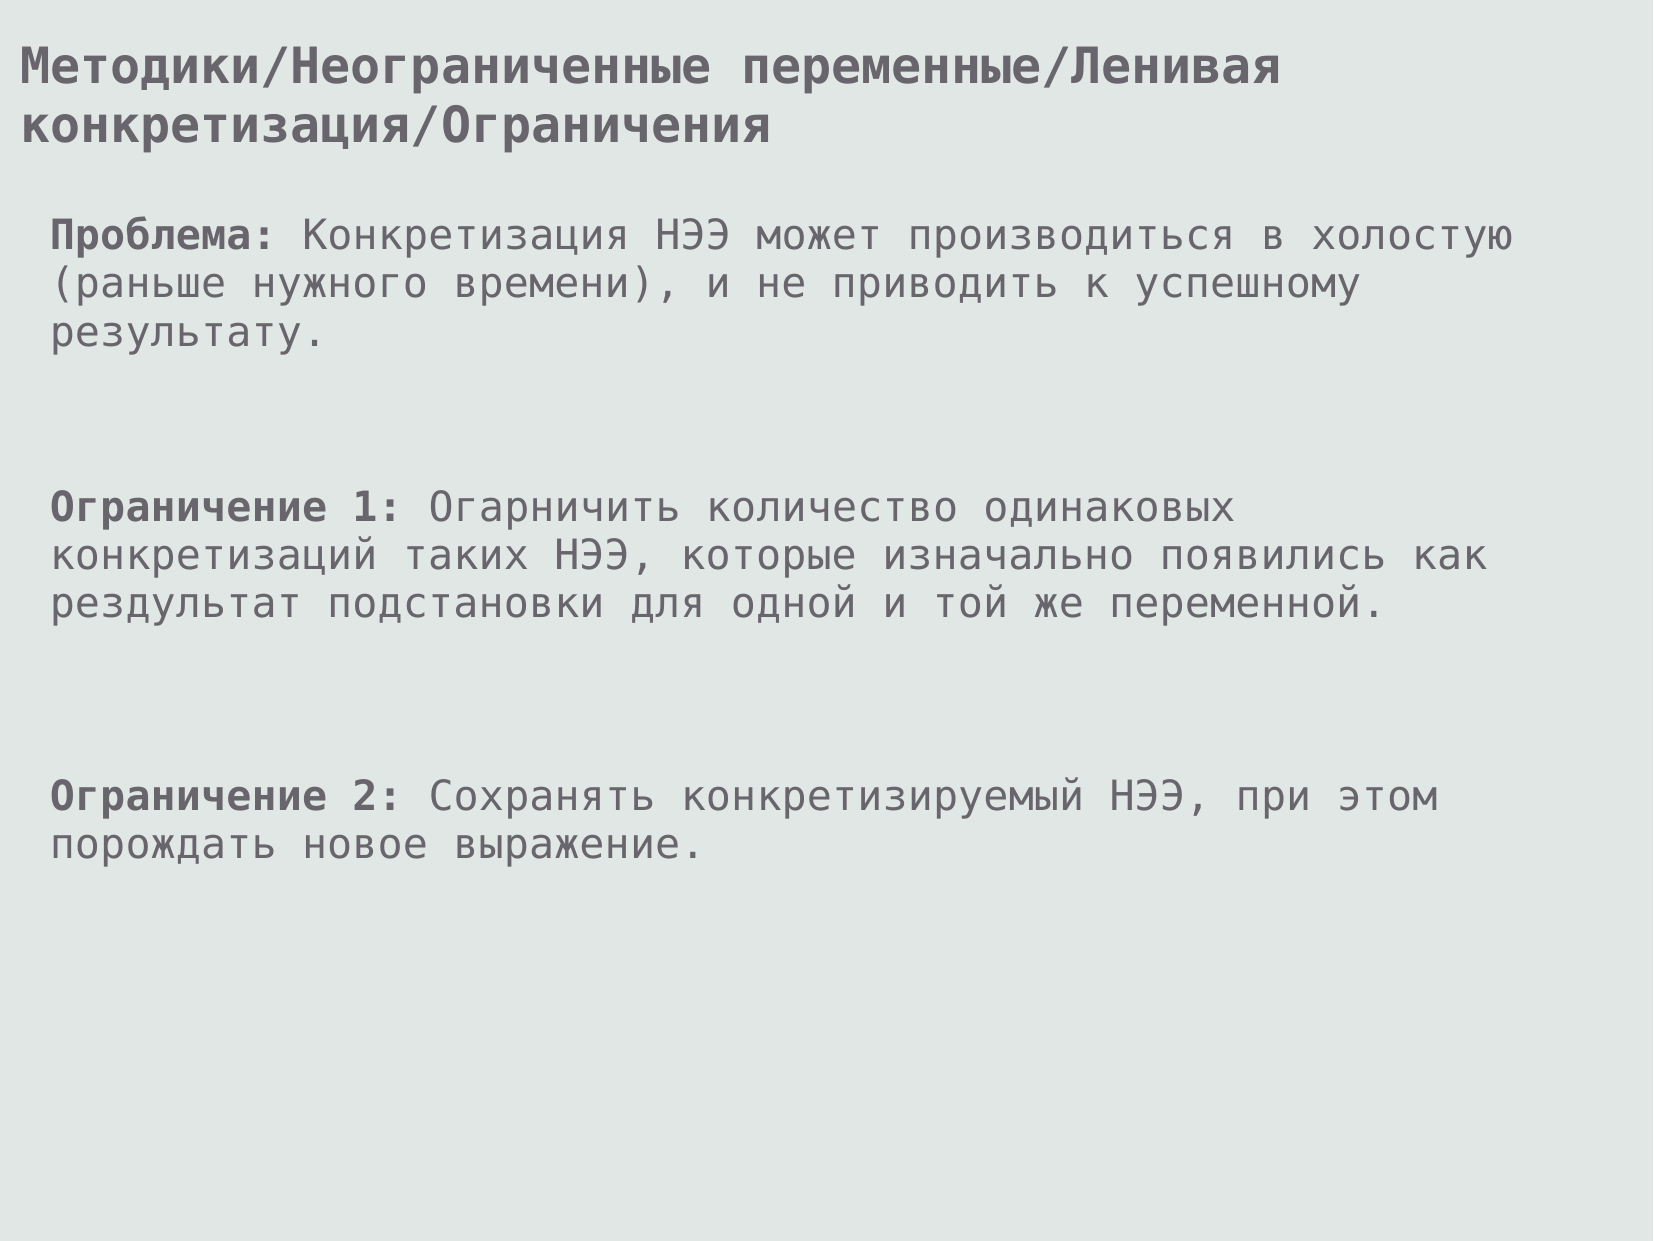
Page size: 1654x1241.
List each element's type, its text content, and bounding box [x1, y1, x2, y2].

text_box Ограничение 1: Огарничить количество одинаковых конкретизаций таких НЭЭ, которые изначально появились как рездультат подстановки для одной и той же переменной. [35, 474, 1546, 636]
text_box Ограничение 2: Сохранять конкретизируемый НЭЭ, при этом порождать новое выражение. [35, 764, 1546, 877]
text_box Проблема: Конкретизация НЭЭ может производиться в холостую (раньше нужного времени), и не приводить к успешному результату. [35, 203, 1546, 364]
text_box Методики/Неограниченные переменные/Ленивая конкретизация/Ограничения [6, 30, 1501, 162]
